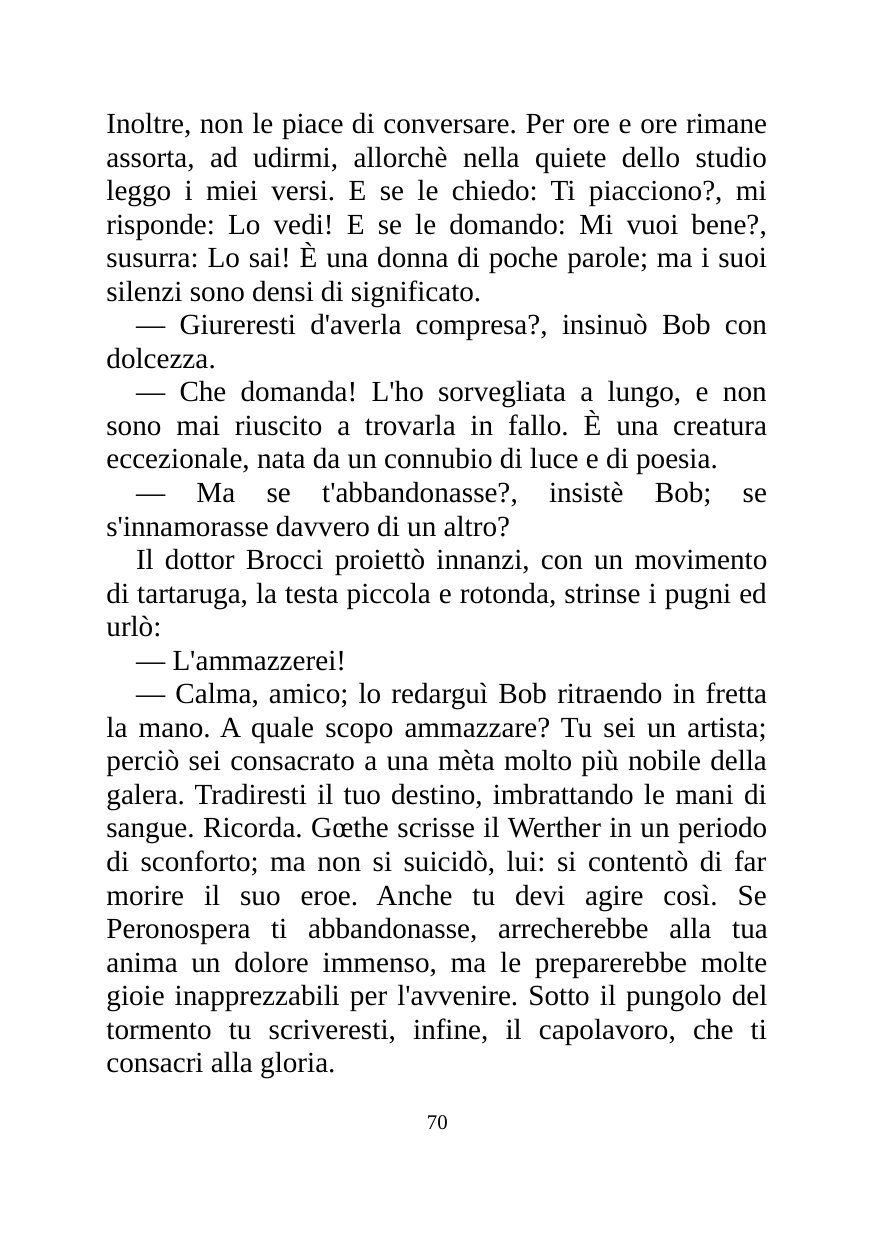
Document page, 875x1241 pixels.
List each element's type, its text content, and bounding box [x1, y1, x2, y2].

text — Calma, amico; lo redarguì Bob ritraendo in fretta la mano. A quale scopo ammazzare? Tu sei un artista; perciò sei consacrato a una mèta molto più nobile della galera. Tradiresti il tuo destino, imbrattando le mani di sangue. Ricorda. Gœthe scrisse il Werther in un periodo di sconforto; ma non si suicidò, lui: si contentò di far morire il suo eroe. Anche tu devi agire così. Se Peronospera ti abbandonasse, arrecherebbe alla tua anima un dolore immenso, ma le preparerebbe molte gioie inapprezzabili per l'avvenire. Sotto il pungolo del tormento tu scriveresti, infine, il capolavoro, che ti consacri alla gloria. [106, 676, 768, 1079]
text — Giureresti d'averla compresa?, insinuò Bob con dolcezza. [106, 307, 768, 374]
text Inoltre, non le piace di conversare. Per ore e ore rimane assorta, ad udirmi, allorchè nella quiete dello studio leggo i miei versi. E se le chiedo: Ti piacciono?, mi risponde: Lo vedi! E se le domando: Mi vuoi bene?, susurra: Lo sai! È una donna di poche parole; ma i suoi silenzi sono densi di significato. [106, 106, 768, 307]
text Il dottor Brocci proiettò innanzi, con un movimento di tartaruga, la testa piccola e rotonda, strinse i pugni ed urlò: [106, 542, 768, 643]
text — L'ammazzerei! [106, 643, 768, 676]
text — Ma se t'abbandonasse?, insistè Bob; se s'innamorasse davvero di un altro? [106, 475, 768, 542]
text — Che domanda! L'ho sorvegliata a lungo, e non sono mai riuscito a trovarla in fallo. È una creatura eccezionale, nata da un connubio di luce e di poesia. [106, 374, 768, 475]
